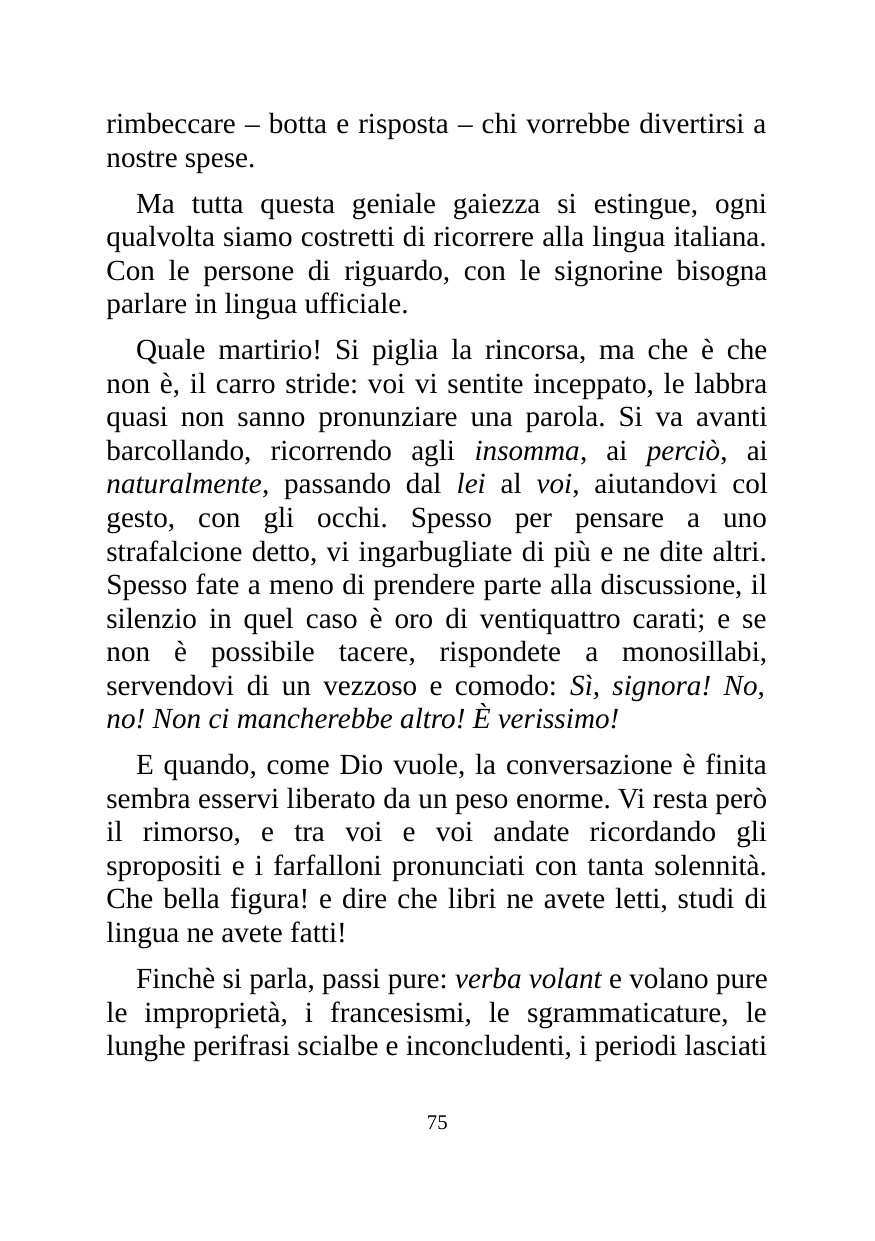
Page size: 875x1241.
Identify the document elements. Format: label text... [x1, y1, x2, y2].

text E quando, come Dio vuole, la conversazione è finita sembra esservi liberato da un peso enorme. Vi resta però il rimorso, e tra voi e voi andate ricordando gli spropositi e i farfalloni pronunciati con tanta solennità. Che bella figura! e dire che libri ne avete letti, studi di lingua ne avete fatti! [106, 747, 768, 949]
text Finchè si parla, passi pure: verba volant e volano pure le improprietà, i francesismi, le sgrammaticature, le lunghe perifrasi scialbe e inconcludenti, i periodi lasciati [106, 961, 768, 1062]
text Quale martirio! Si piglia la rincorsa, ma che è che non è, il carro stride: voi vi sentite inceppato, le labbra quasi non sanno pronunziare una parola. Si va avanti barcollando, ricorrendo agli insomma, ai perciò, ai naturalmente, passando dal lei al voi, aiutandovi col gesto, con gli occhi. Spesso per pensare a uno strafalcione detto, vi ingarbugliate di più e ne dite altri. Spesso fate a meno di prendere parte alla discussione, il silenzio in quel caso è oro di ventiquattro carati; e se non è possibile tacere, rispondete a monosillabi, servendovi di un vezzoso e comodo: Sì, signora! No, no! Non ci mancherebbe altro! È verissimo! [106, 332, 768, 735]
text rimbeccare – botta e risposta – chi vorrebbe divertirsi a nostre spese. [106, 106, 768, 173]
text Ma tutta questa geniale gaiezza si estingue, ogni qualvolta siamo costretti di ricorrere alla lingua italiana. Con le persone di riguardo, con le signorine bisogna parlare in lingua ufficiale. [106, 186, 768, 320]
